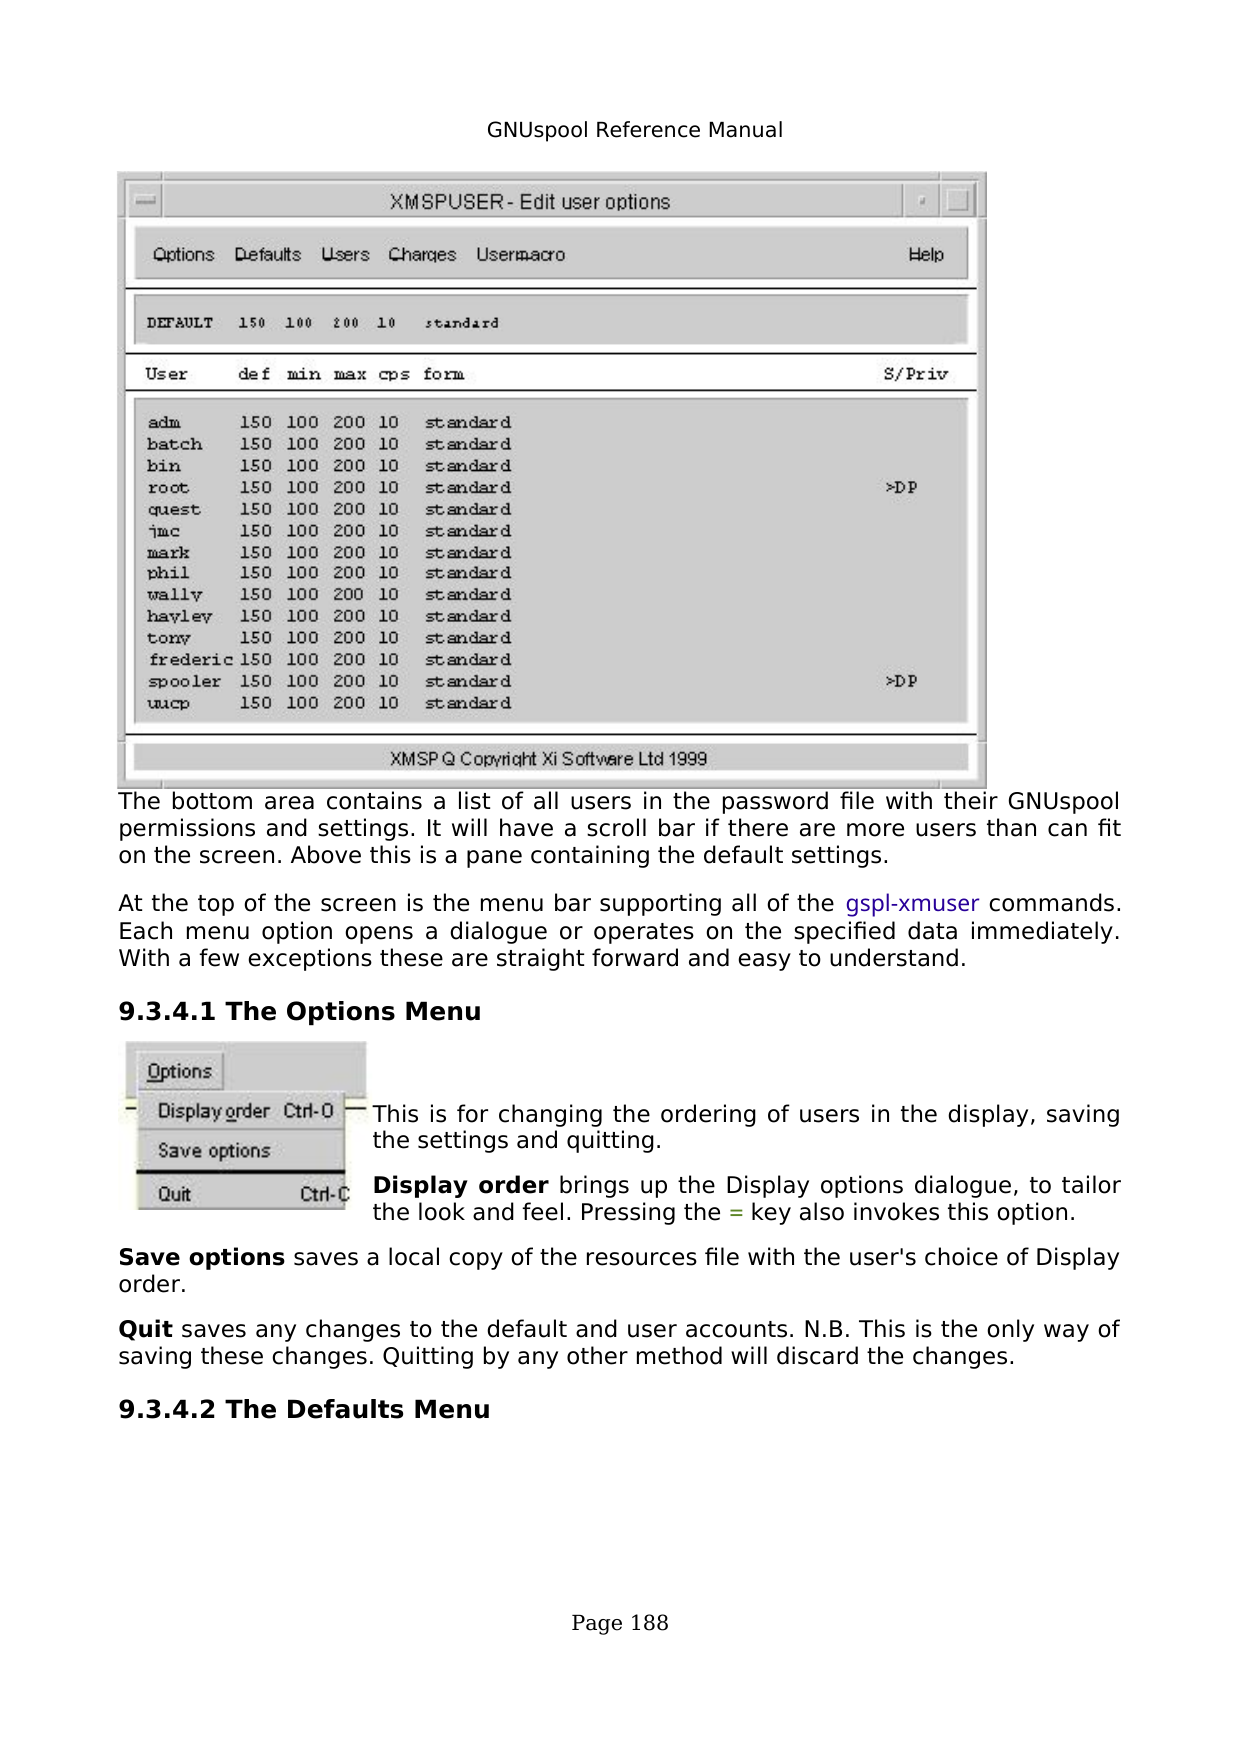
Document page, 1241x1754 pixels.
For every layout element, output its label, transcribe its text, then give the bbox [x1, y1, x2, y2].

picture [116, 171, 987, 789]
subtitle The Options Menu [118, 997, 1122, 1026]
picture [118, 1041, 373, 1210]
text The bottom area contains a list of all users in the password file with their GNUspool permissions and settings. It will have a scroll bar if there are more users than can fit on the screen. Above this is a pane containing the default settings. [118, 786, 1122, 869]
text Save options saves a local copy of the resources file with the user's choice of Display order. [118, 1244, 1122, 1298]
text Display order brings up the Display options dialogue, to tailor the look and feel. Pressing the = key also invokes this option. [118, 1173, 1122, 1226]
text At the top of the screen is the menu bar supporting all of the gspl-xmuser commands. Each menu option opens a dialogue or operates on the specified data immediately. With a few exceptions these are straight forward and easy to understand. [118, 887, 1122, 972]
text This is for changing the ordering of users in the display, saving the settings and quitting. [373, 1101, 1122, 1154]
text Quit saves any changes to the default and user accounts. N.B. This is the only way of saving these changes. Quitting by any other method will discard the changes. [118, 1316, 1122, 1370]
subtitle The Defaults Menu [118, 1395, 1122, 1424]
